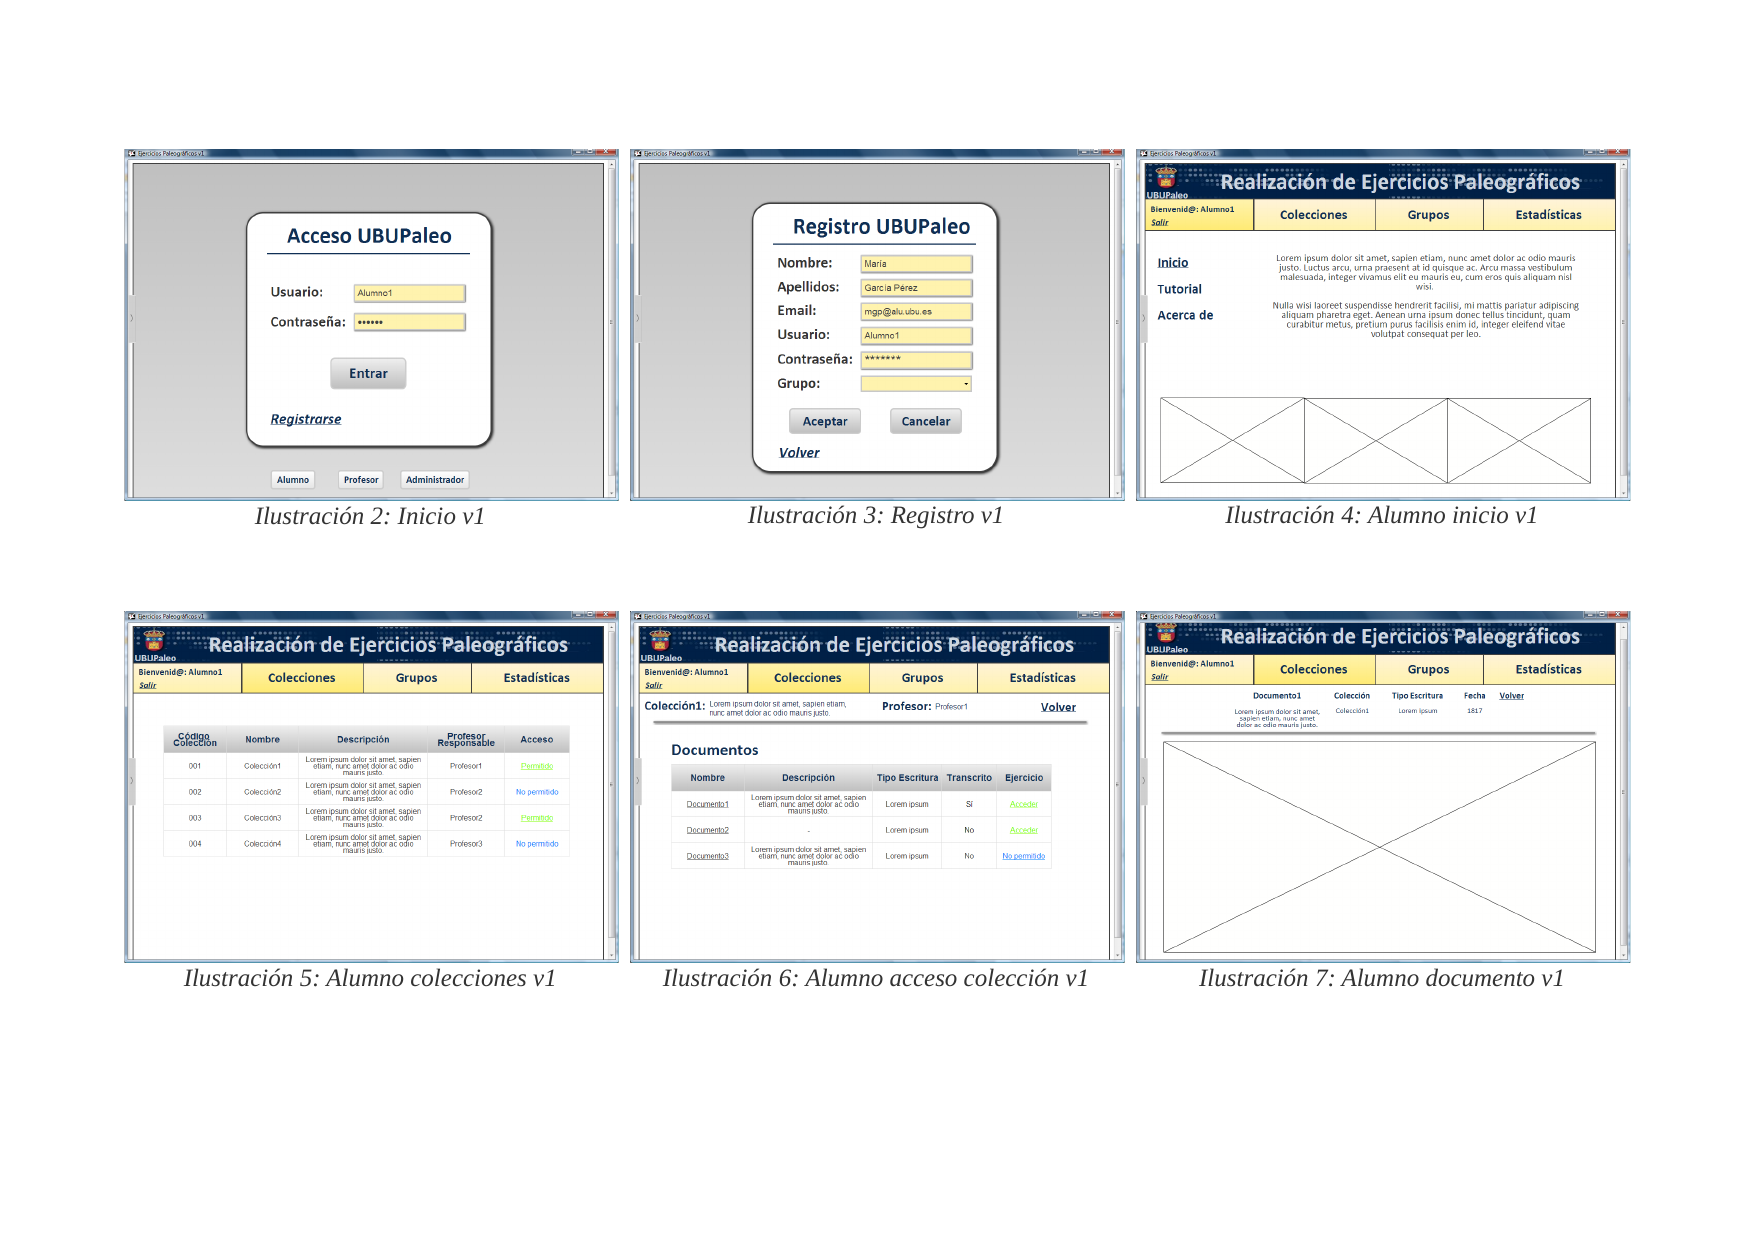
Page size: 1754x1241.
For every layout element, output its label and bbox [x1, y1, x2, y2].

table_cell [1130, 581, 1636, 1043]
table_cell [118, 581, 624, 1043]
table_header [1130, 118, 1636, 581]
picture [124, 611, 619, 963]
table_header [118, 118, 624, 529]
picture [630, 149, 1125, 501]
table_cell [624, 581, 1130, 1043]
table_header [118, 530, 624, 581]
table_header [624, 118, 1130, 581]
picture [1136, 149, 1631, 501]
picture [630, 611, 1125, 963]
picture [124, 149, 619, 501]
picture [1136, 611, 1631, 963]
